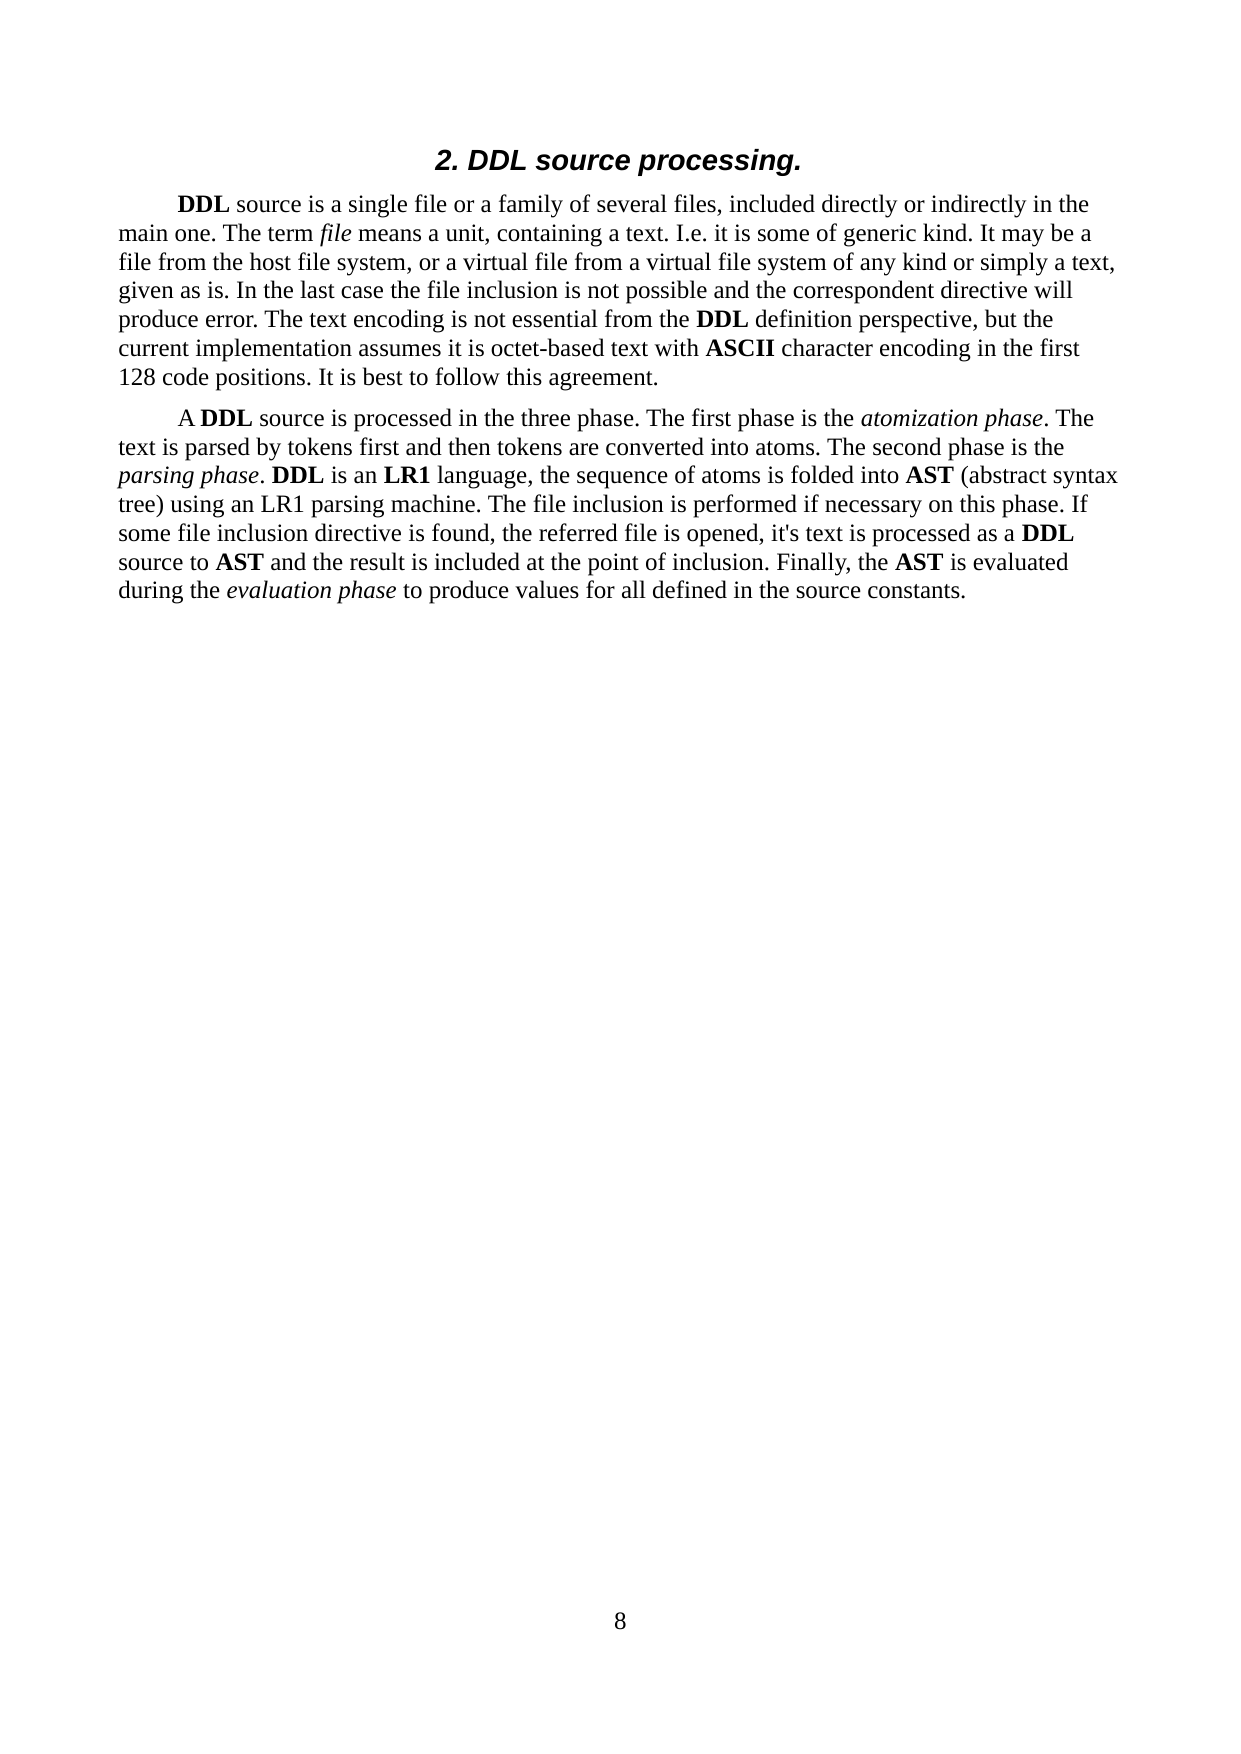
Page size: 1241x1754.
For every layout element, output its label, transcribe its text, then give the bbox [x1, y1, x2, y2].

subtitle 2. DDL source processing. [118, 143, 1122, 177]
text A DDL source is processed in the three phase. The first phase is the atomization phase. The text is parsed by tokens first and then tokens are converted into atoms. The second phase is the parsing phase. DDL is an LR1 language, the sequence of atoms is folded into AST (abstract syntax tree) using an LR1 parsing machine. The file inclusion is performed if necessary on this phase. If some file inclusion directive is found, the referred file is opened, it's text is processed as a DDL source to AST and the result is included at the point of inclusion. Finally, the AST is evaluated during the evaluation phase to produce values for all defined in the source constants. [118, 403, 1122, 604]
text DDL source is a single file or a family of several files, included directly or indirectly in the main one. The term file means a unit, containing a text. I.e. it is some of generic kind. It may be a file from the host file system, or a virtual file from a virtual file system of any kind or simply a text, given as is. In the last case the file inclusion is not possible and the correspondent directive will produce error. The text encoding is not essential from the DDL definition perspective, but the current implementation assumes it is octet-based text with ASCII character encoding in the first 128 code positions. It is best to follow this agreement. [118, 189, 1122, 390]
